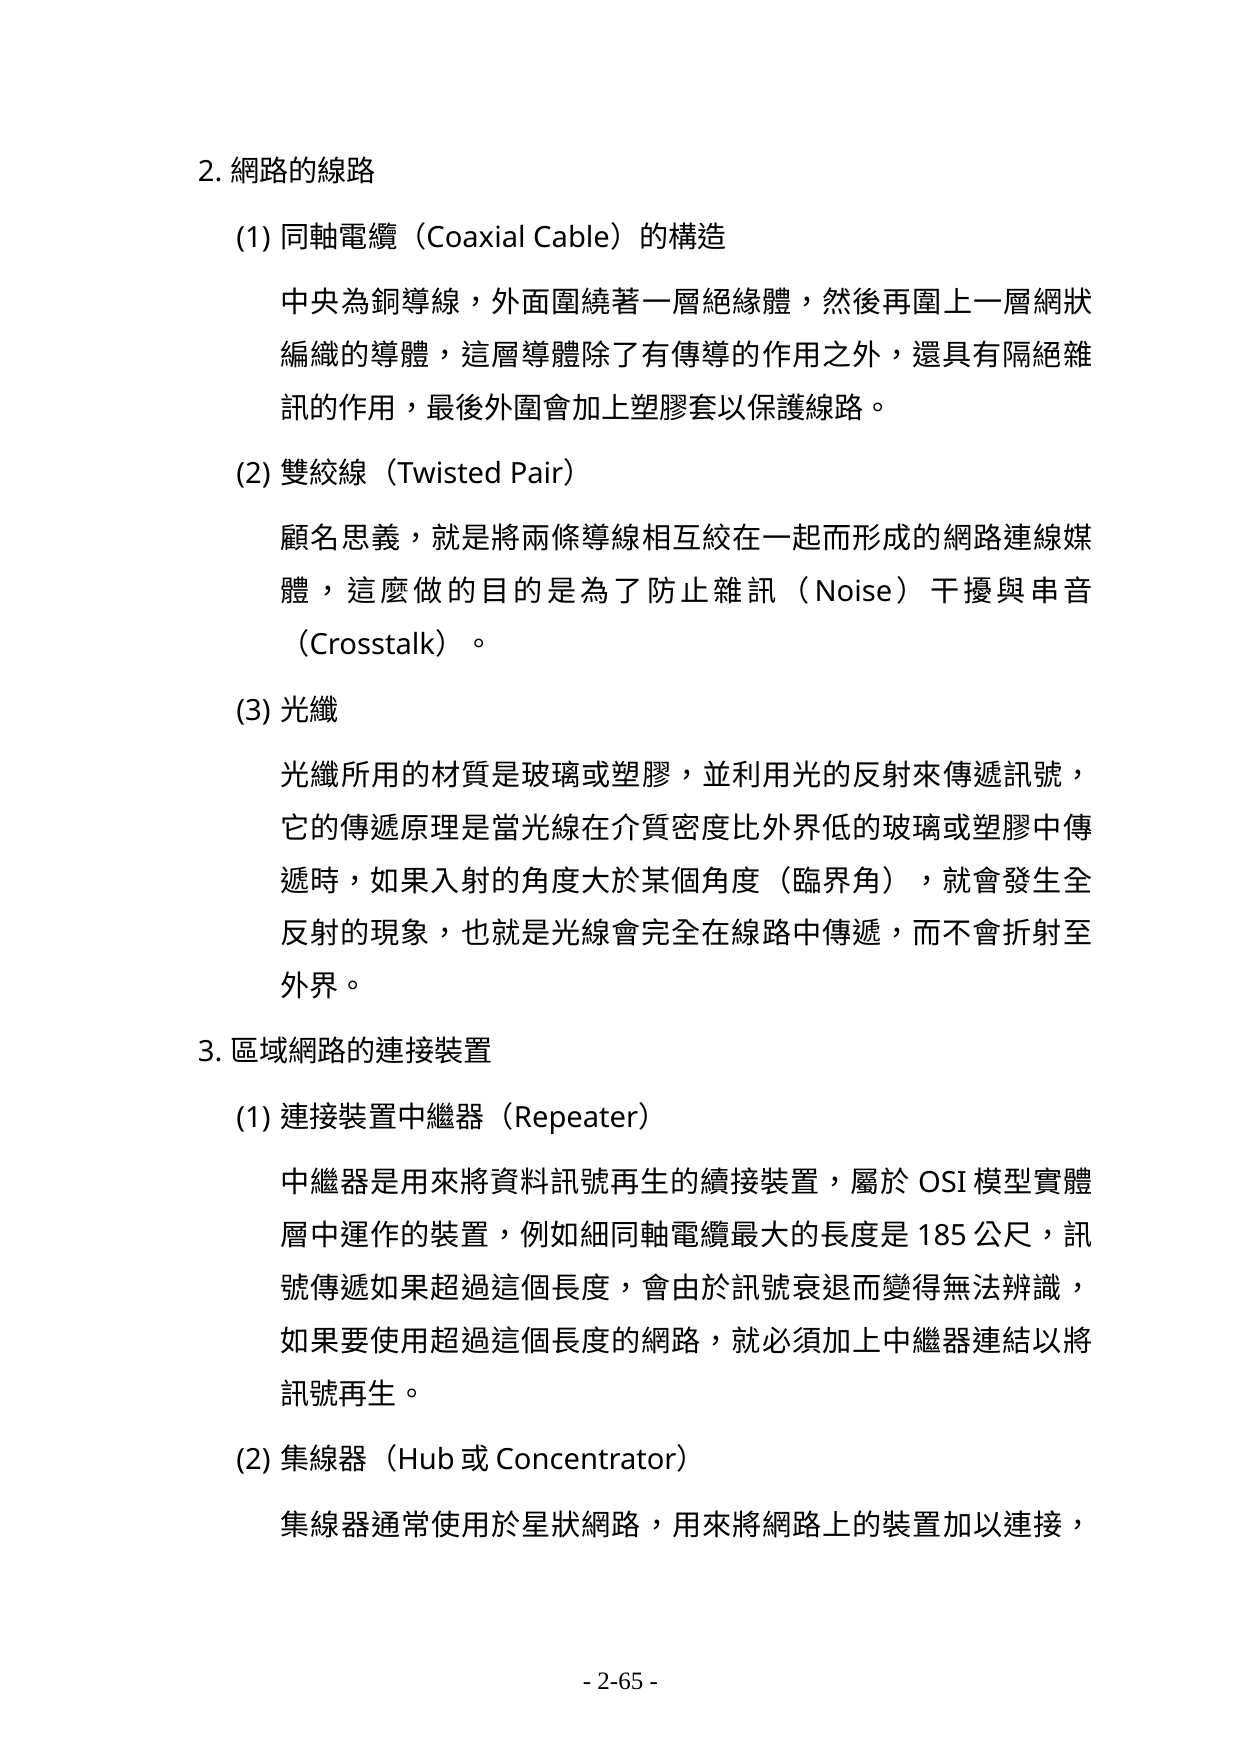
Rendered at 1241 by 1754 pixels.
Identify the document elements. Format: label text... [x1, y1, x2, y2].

text (1) 同軸電纜（Coaxial Cable）的構造 [236, 213, 1092, 256]
text 集線器通常使用於星狀網路，用來將網路上的裝置加以連接， [280, 1501, 1092, 1543]
text 中繼器是用來將資料訊號再生的續接裝置，屬於OSI模型實體層中運作的裝置，例如細同軸電纜最大的長度是185公尺，訊號傳遞如果超過這個長度，會由於訊號衰退而變得無法辨識，如果要使用超過這個長度的網路，就必須加上中繼器連結以將訊號再生。 [280, 1159, 1092, 1413]
text (3) 光纖 [236, 686, 1092, 728]
text 光纖所用的材質是玻璃或塑膠，並利用光的反射來傳遞訊號，它的傳遞原理是當光線在介質密度比外界低的玻璃或塑膠中傳遞時，如果入射的角度大於某個角度（臨界角），就會發生全反射的現象，也就是光線會完全在線路中傳遞，而不會折射至外界。 [280, 751, 1092, 1005]
text 3. 區域網路的連接裝置 [198, 1028, 1092, 1070]
text 2. 網路的線路 [198, 148, 1092, 190]
text (2) 雙絞線（Twisted Pair） [236, 449, 1092, 492]
text (2) 集線器（Hub或Concentrator） [236, 1436, 1092, 1478]
text (1) 連接裝置中繼器（Repeater） [236, 1093, 1092, 1136]
text 中央為銅導線，外面圍繞著一層絕緣體，然後再圍上一層網狀編織的導體，這層導體除了有傳導的作用之外，還具有隔絕雜訊的作用，最後外圍會加上塑膠套以保護線路。 [280, 278, 1092, 426]
text 顧名思義，就是將兩條導線相互絞在一起而形成的網路連線媒體，這麼做的目的是為了防止雜訊（Noise）干擾與串音（Crosstalk）。 [280, 515, 1092, 663]
